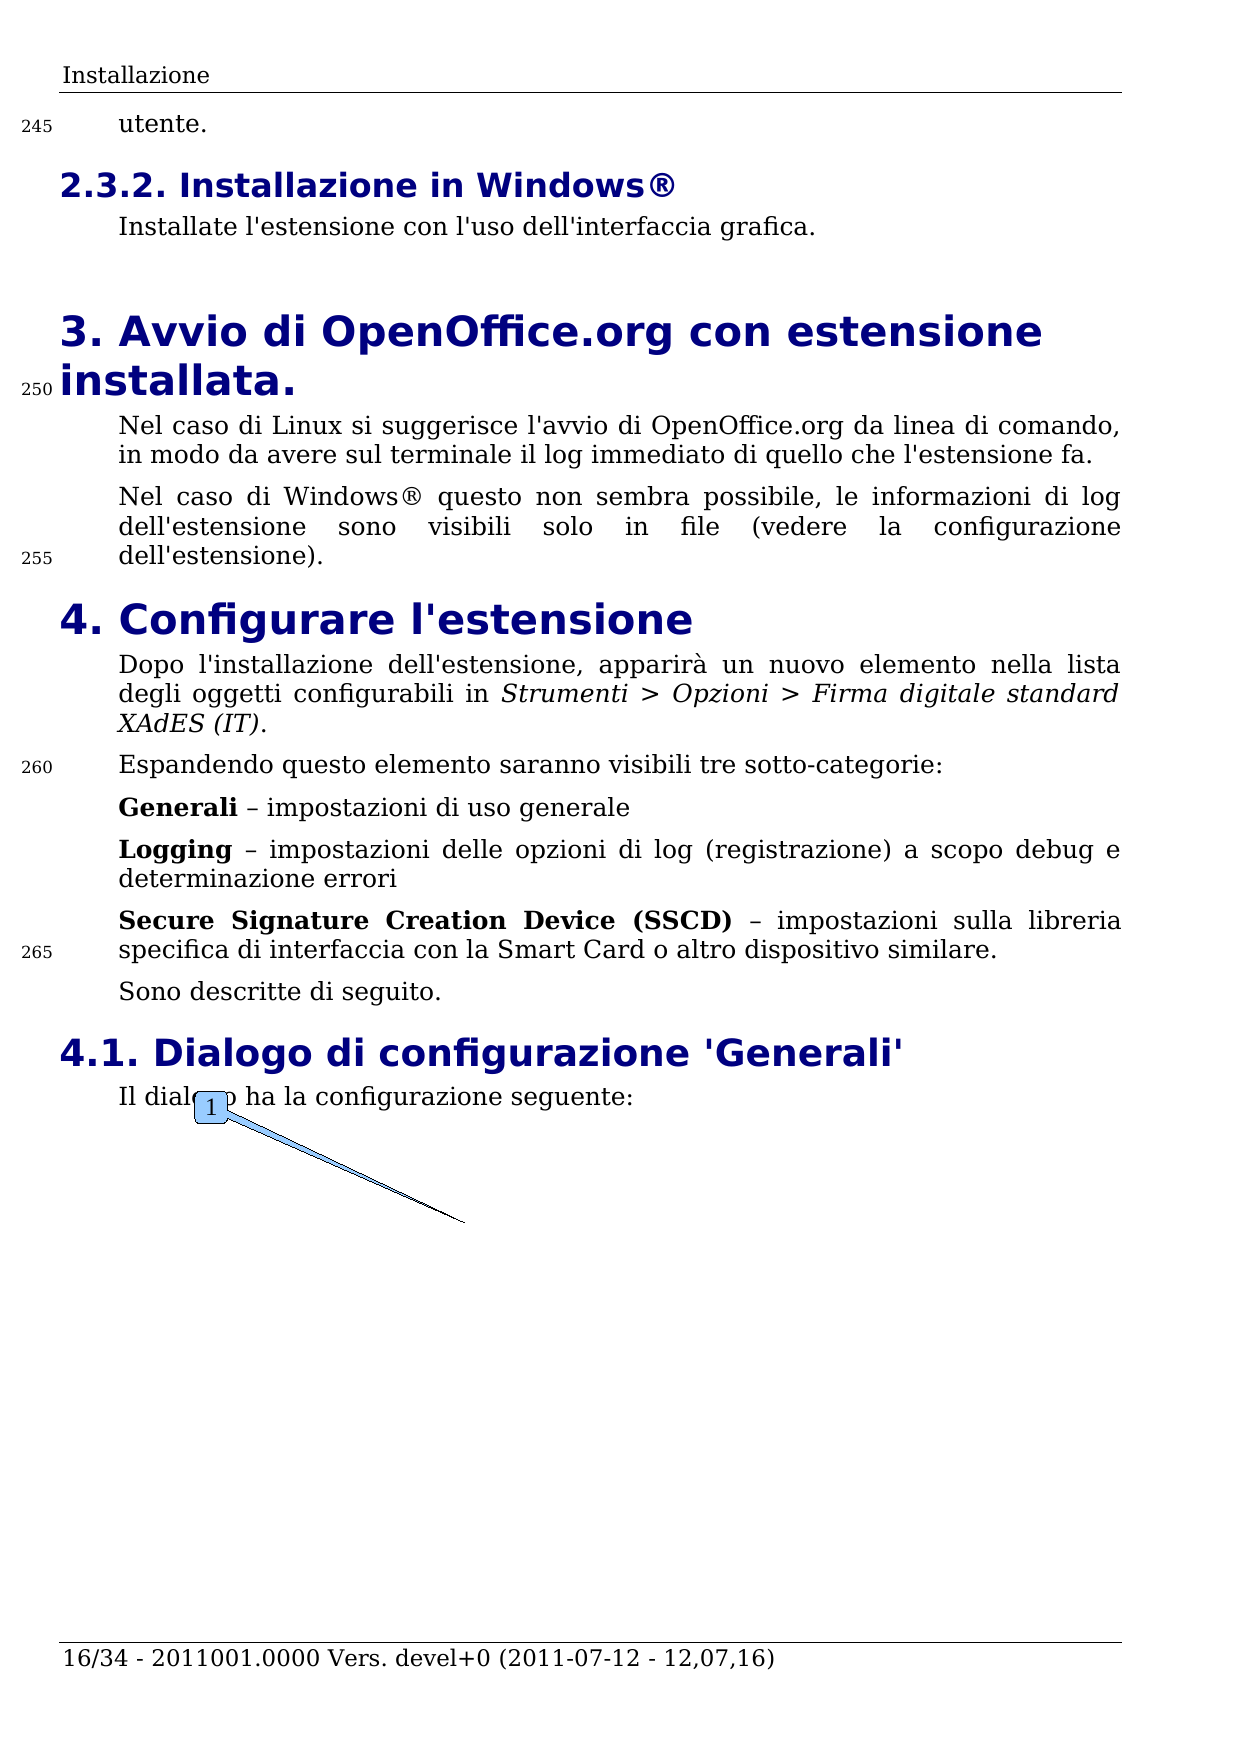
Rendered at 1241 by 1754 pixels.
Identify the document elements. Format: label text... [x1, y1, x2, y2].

text Dopo l'installazione dell'estensione, apparirà un nuovo elemento nella lista degli oggetti configurabili in Strumenti > Opzioni > Firma digitale standard XAdES (IT). [118, 650, 1122, 738]
subtitle Installazione in Windows® [59, 167, 1122, 205]
text Nel caso di Windows® questo non sembra possibile, le informazioni di log dell'estensione sono visibili solo in file (vedere la configurazione dell'estensione). [118, 482, 1122, 570]
text Generali – impostazioni di uso generale [118, 792, 1122, 822]
text Sono descritte di seguito. [118, 977, 1122, 1007]
subtitle Dialogo di configurazione 'Generali' [59, 1032, 1122, 1075]
text Secure Signature Creation Device (SSCD) – impostazioni sulla libreria specifica di interfaccia con la Smart Card o altro dispositivo similare. [118, 906, 1122, 965]
subtitle Avvio di OpenOffice.org con estensione installata. [59, 308, 1122, 405]
text Espandendo questo elemento saranno visibili tre sotto-categorie: [118, 751, 1122, 780]
text Nel caso di Linux si suggerisce l'avvio di OpenOffice.org da linea di comando, in modo da avere sul terminale il log immediato di quello che l'estensione fa. [118, 411, 1122, 470]
subtitle Configurare l'estensione [59, 595, 1122, 644]
text Logging – impostazioni delle opzioni di log (registrazione) a scopo debug e determinazione errori [118, 834, 1122, 893]
text Installate l'estensione con l'uso dell'interfaccia grafica. [118, 212, 1122, 241]
text Il dialogo ha la configurazione seguente: [118, 1082, 1122, 1111]
text utente. [118, 109, 1122, 139]
